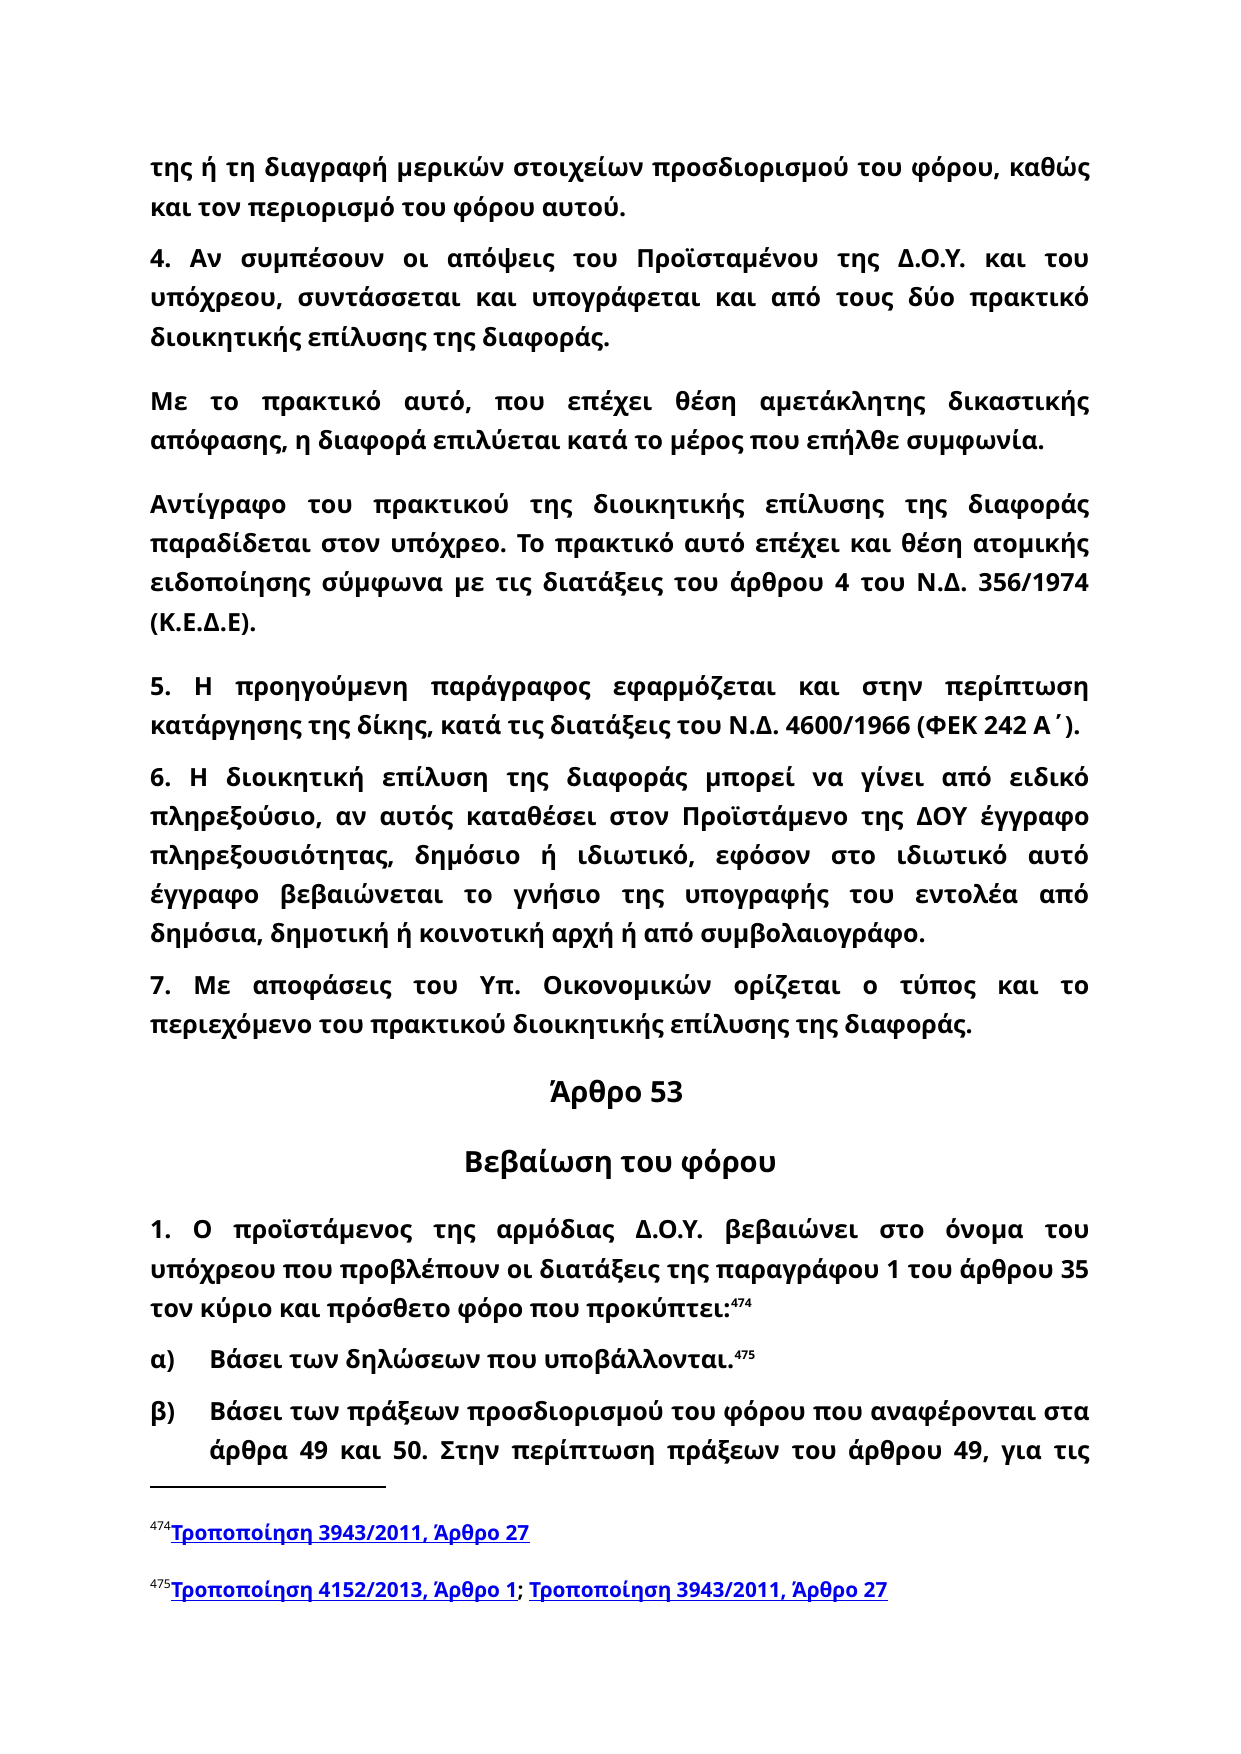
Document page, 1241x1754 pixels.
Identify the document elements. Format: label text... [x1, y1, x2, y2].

text 7. Με αποφάσεις του Υπ. Οικονομικών ορίζεται ο τύπος και το περιεχόμενο του πρακτικού διοικητικής επίλυσης της διαφοράς. [150, 967, 1090, 1041]
text Αντίγραφο του πρακτικού της διοικητικής επίλυσης της διαφοράς παραδίδεται στον υπόχρεο. Το πρακτικό αυτό επέχει και θέση ατομικής ειδοποίησης σύμφωνα με τις διατάξεις του άρθρου 4 του Ν.Δ. 356/1974 (Κ.Ε.Δ.Ε). [150, 487, 1090, 638]
subtitle Άρθρο 53 [150, 1071, 1090, 1111]
text 6. Η διοικητική επίλυση της διαφοράς μπορεί να γίνει από ειδικό πληρεξούσιο, αν αυτός καταθέσει στον Προϊστάμενο της ΔΟΥ έγγραφο πληρεξουσιότητας, δημόσιο ή ιδιωτικό, εφόσον στο ιδιωτικό αυτό έγγραφο βεβαιώνεται το γνήσιο της υπογραφής του εντολέα από δημόσια, δημοτική ή κοινοτική αρχή ή από συμβολαιογράφο. [150, 759, 1090, 950]
text 1. Ο προϊστάμενος της αρμόδιας Δ.Ο.Υ. βεβαιώνει στο όνομα του υπόχρεου που προβλέπουν οι διατάξεις της παραγράφου 1 του άρθρου 35 τον κύριο και πρόσθετο φόρο που προκύπτει: [150, 1212, 1090, 1324]
text 5. Η προηγούμενη παράγραφος εφαρμόζεται και στην περίπτωση κατάργησης της δίκης, κατά τις διατάξεις του Ν.Δ. 4600/1966 (ΦΕΚ 242 Α΄). [150, 668, 1090, 742]
subtitle Βεβαίωση του φόρου [150, 1141, 1090, 1181]
text Με το πρακτικό αυτό, που επέχει θέση αμετάκλητης δικαστικής απόφασης, η διαφορά επιλύεται κατά το μέρος που επήλθε συμφωνία. [150, 383, 1090, 457]
text της ή τη διαγραφή μερικών στοιχείων προσδιορισμού του φόρου, καθώς και τον περιορισμό του φόρου αυτού. [150, 150, 1090, 223]
text 4. Αν συμπέσουν οι απόψεις του Προϊσταμένου της Δ.Ο.Υ. και του υπόχρεου, συντάσσεται και υπογράφεται και από τους δύο πρακτικό διοικητικής επίλυσης της διαφοράς. [150, 241, 1090, 353]
list α) Βάσει των δηλώσεων που υποβάλλονται. [150, 1342, 1090, 1376]
text Τροποποίηση 3943/2011, Άρθρο 27 [150, 1518, 1090, 1546]
text Τροποποίηση 4152/2013, Άρθρο 1; Τροποποίηση 3943/2011, Άρθρο 27 [150, 1576, 1090, 1604]
list β) Βάσει των πράξεων προσδιορισμού του φόρου που αναφέρονται στα άρθρα 49 και 50. Στην περίπτωση πράξεων του άρθρου 49, για τις [150, 1394, 1090, 1467]
